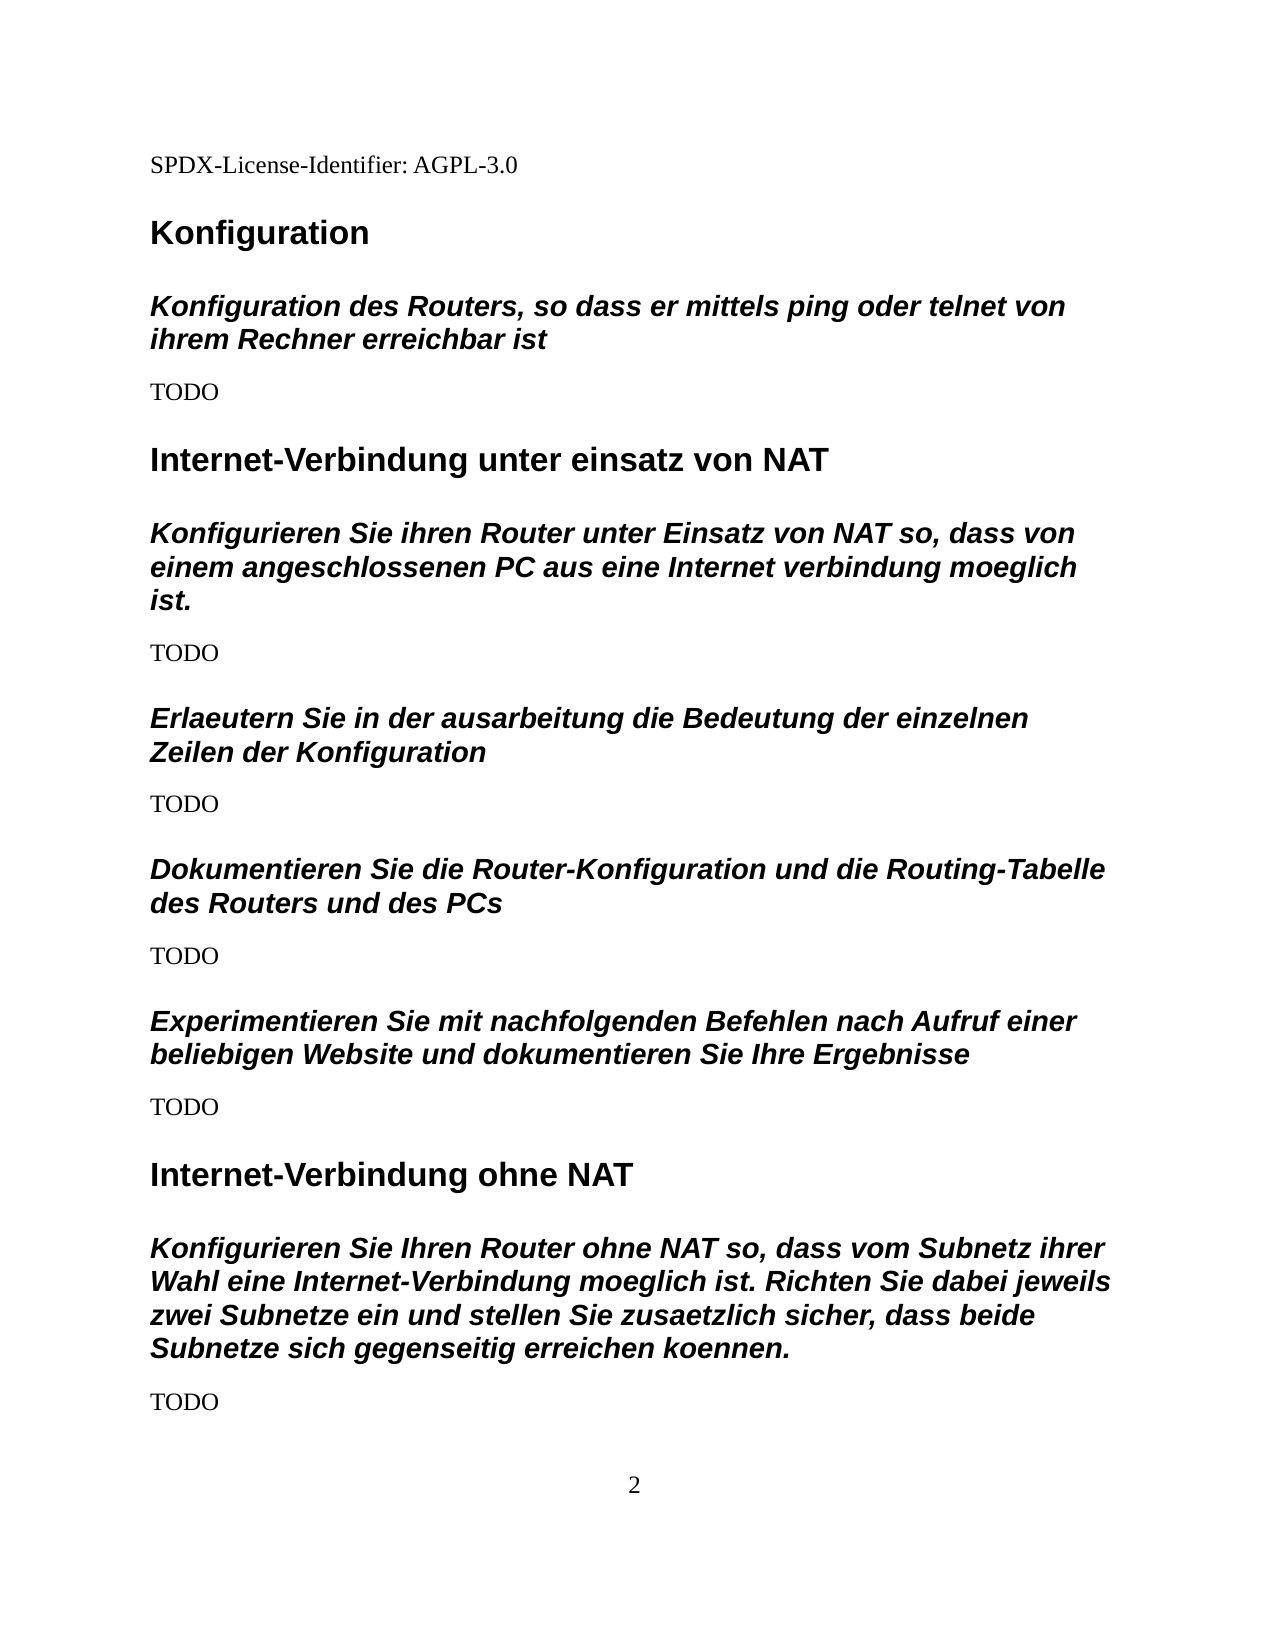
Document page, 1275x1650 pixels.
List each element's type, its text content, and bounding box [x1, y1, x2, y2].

text TODO [150, 638, 1125, 667]
subtitle Internet-Verbindung unter einsatz von NAT [150, 440, 1125, 479]
subtitle Internet-Verbindung ohne NAT [150, 1155, 1125, 1193]
subtitle Konfiguration [150, 213, 1125, 251]
subtitle Experimentieren Sie mit nachfolgenden Befehlen nach Aufruf einer beliebigen Website und dokumentieren Sie Ihre Ergebnisse [150, 1003, 1125, 1071]
text TODO [150, 1387, 1125, 1415]
subtitle Erlaeutern Sie in der ausarbeitung die Bedeutung der einzelnen Zeilen der Konfiguration [150, 701, 1125, 768]
text SPDX-License-Identifier: AGPL-3.0 [150, 150, 1125, 179]
subtitle Konfigurieren Sie Ihren Router ohne NAT so, dass vom Subnetz ihrer Wahl eine Internet-Verbindung moeglich ist. Richten Sie dabei jeweils zwei Subnetze ein und stellen Sie zusaetzlich sicher, dass beide Subnetze sich gegenseitig erreichen koennen. [150, 1231, 1125, 1365]
text TODO [150, 377, 1125, 406]
text TODO [150, 789, 1125, 818]
subtitle Konfigurieren Sie ihren Router unter Einsatz von NAT so, dass von einem angeschlossenen PC aus eine Internet verbindung moeglich ist. [150, 516, 1125, 617]
text TODO [150, 1092, 1125, 1121]
text TODO [150, 941, 1125, 969]
subtitle Konfiguration des Routers, so dass er mittels ping oder telnet von ihrem Rechner erreichbar ist [150, 289, 1125, 356]
subtitle Dokumentieren Sie die Router-Konfiguration und die Routing-Tabelle des Routers und des PCs [150, 852, 1125, 919]
